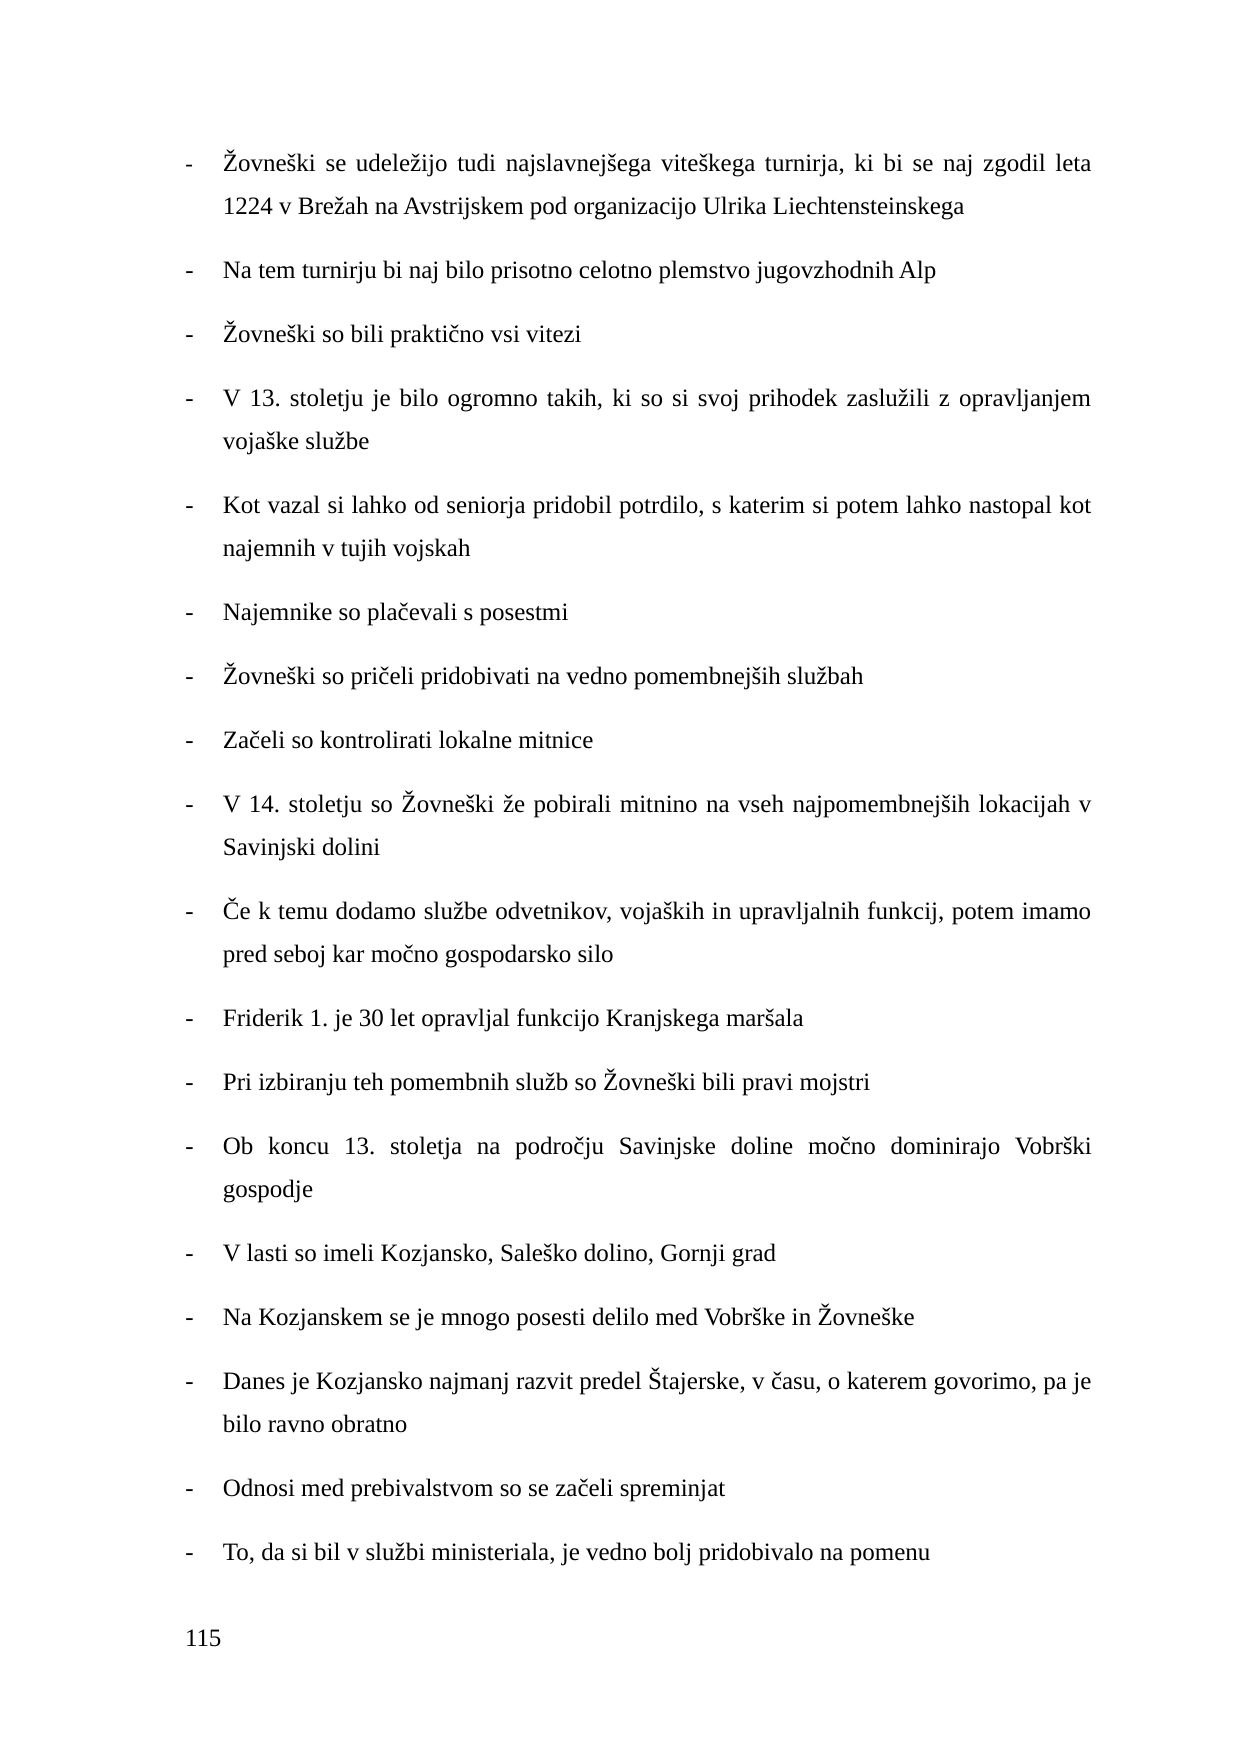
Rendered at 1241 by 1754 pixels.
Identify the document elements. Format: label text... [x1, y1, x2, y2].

list Ob koncu 13. stoletja na področju Savinjske doline močno dominirajo Vobrški gospodje [185, 1131, 1093, 1203]
list Friderik 1. je 30 let opravljal funkcijo Kranjskega maršala [185, 1003, 1093, 1032]
list Začeli so kontrolirati lokalne mitnice [185, 725, 1093, 753]
list Žovneški so bili praktično vsi vitezi [185, 319, 1093, 347]
list Pri izbiranju teh pomembnih služb so Žovneški bili pravi mojstri [185, 1067, 1093, 1096]
list Na tem turnirju bi naj bilo prisotno celotno plemstvo jugovzhodnih Alp [185, 255, 1093, 283]
list Najemnike so plačevali s posestmi [185, 597, 1093, 626]
list To, da si bil v službi ministeriala, je vedno bolj pridobivalo na pomenu [185, 1537, 1093, 1566]
list Odnosi med prebivalstvom so se začeli spreminjat [185, 1473, 1093, 1502]
list V lasti so imeli Kozjansko, Saleško dolino, Gornji grad [185, 1238, 1093, 1267]
list Žovneški se udeležijo tudi najslavnejšega viteškega turnirja, ki bi se naj zgodil leta 1224 v Brežah na Avstrijskem pod organizacijo Ulrika Liechtensteinskega [185, 148, 1093, 219]
list V 14. stoletju so Žovneški že pobirali mitnino na vseh najpomembnejših lokacijah v Savinjski dolini [185, 789, 1093, 861]
list V 13. stoletju je bilo ogromno takih, ki so si svoj prihodek zaslužili z opravljanjem vojaške službe [185, 383, 1093, 454]
list Žovneški so pričeli pridobivati na vedno pomembnejših službah [185, 661, 1093, 689]
list Če k temu dodamo službe odvetnikov, vojaških in upravljalnih funkcij, potem imamo pred seboj kar močno gospodarsko silo [185, 896, 1093, 968]
list Danes je Kozjansko najmanj razvit predel Štajerske, v času, o katerem govorimo, pa je bilo ravno obratno [185, 1366, 1093, 1438]
list Kot vazal si lahko od seniorja pridobil potrdilo, s katerim si potem lahko nastopal kot najemnih v tujih vojskah [185, 490, 1093, 562]
list Na Kozjanskem se je mnogo posesti delilo med Vobrške in Žovneške [185, 1302, 1093, 1331]
